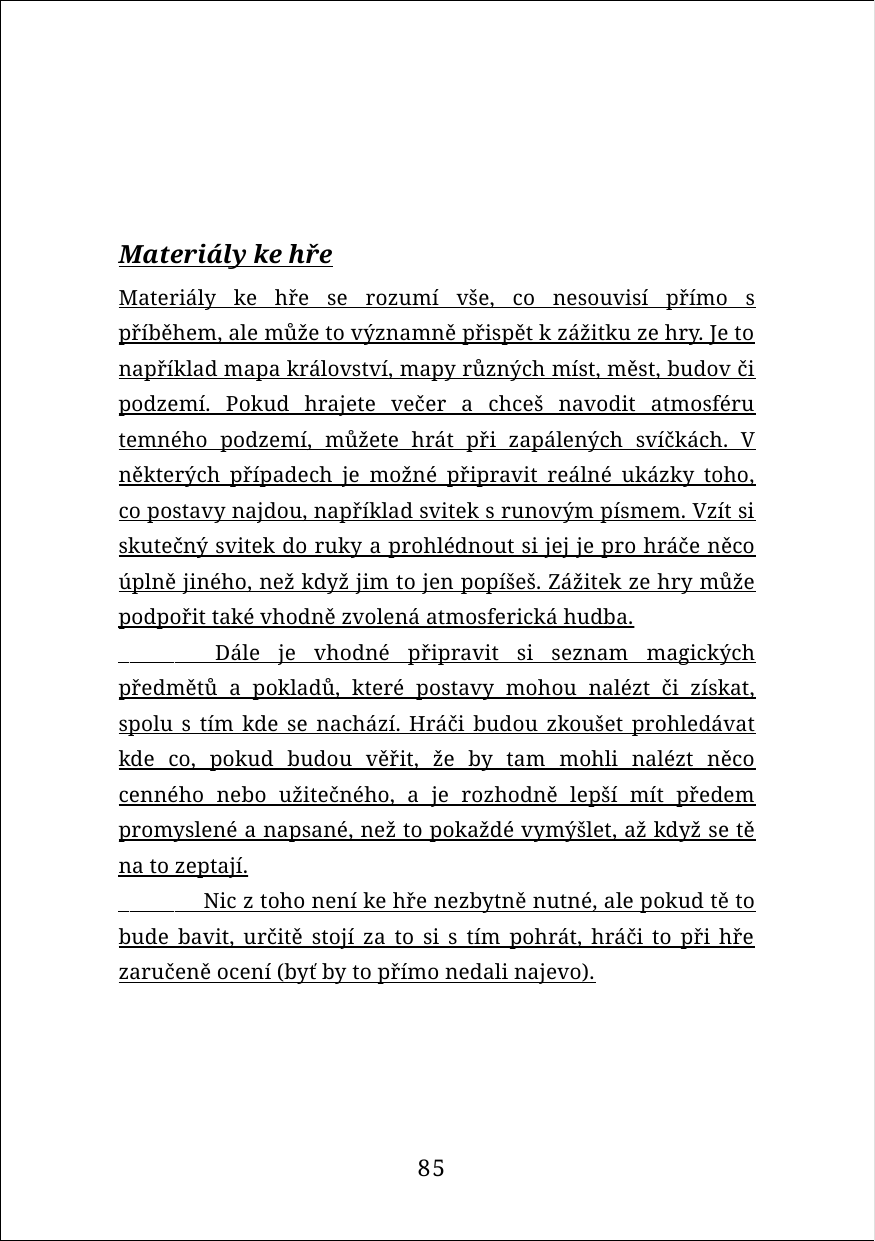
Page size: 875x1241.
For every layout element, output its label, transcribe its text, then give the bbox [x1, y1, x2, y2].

text bude bavit, určitě stojí za to si s tím pohrát, hráči to při hře zaručeně ocení (byť by to přímo nedali najevo). [118, 912, 756, 986]
text podzemí. Pokud hrajete večer a chceš navodit atmosféru [118, 379, 756, 413]
text některých případech je možné připravit reálné ukázky toho, [118, 450, 756, 484]
text promyslené a napsané, než to pokaždé vymýšlet, až když se tě [118, 805, 756, 839]
text podpořit také vhodně zvolená atmosferická hudba. Dále je vhodné připravit si seznam magických [118, 592, 756, 662]
text spolu s tím kde se nachází. Hráči budou zkoušet prohledávat [118, 699, 756, 733]
text úplně jiného, než když jim to jen popíšeš. Zážitek ze hry může [118, 556, 756, 591]
text kde co, pokud budou věřit, že by tam mohli nalézt něco [118, 734, 756, 768]
text co postavy najdou, například svitek s runovým písmem. Vzít si [118, 485, 756, 520]
subtitle Materiály ke hře [118, 237, 756, 271]
text cenného nebo užitečného, a je rozhodně lepší mít předem [118, 769, 756, 804]
text skutečný svitek do ruky a prohlédnout si jej je pro hráče něco [118, 521, 756, 555]
text na to zeptají. Nic z toho není ke hře nezbytně nutné, ale pokud tě to [118, 841, 756, 911]
text předmětů a pokladů, které postavy mohou nalézt či získat, [118, 663, 756, 697]
text temného podzemí, můžete hrát při zapálených svíčkách. V [118, 415, 756, 449]
text příběhem, ale může to významně přispět k zážitku ze hry. Je to například mapa království, mapy různých míst, měst, budov či [118, 308, 756, 378]
text Materiály ke hře se rozumí vše, co nesouvisí přímo s [118, 283, 756, 307]
